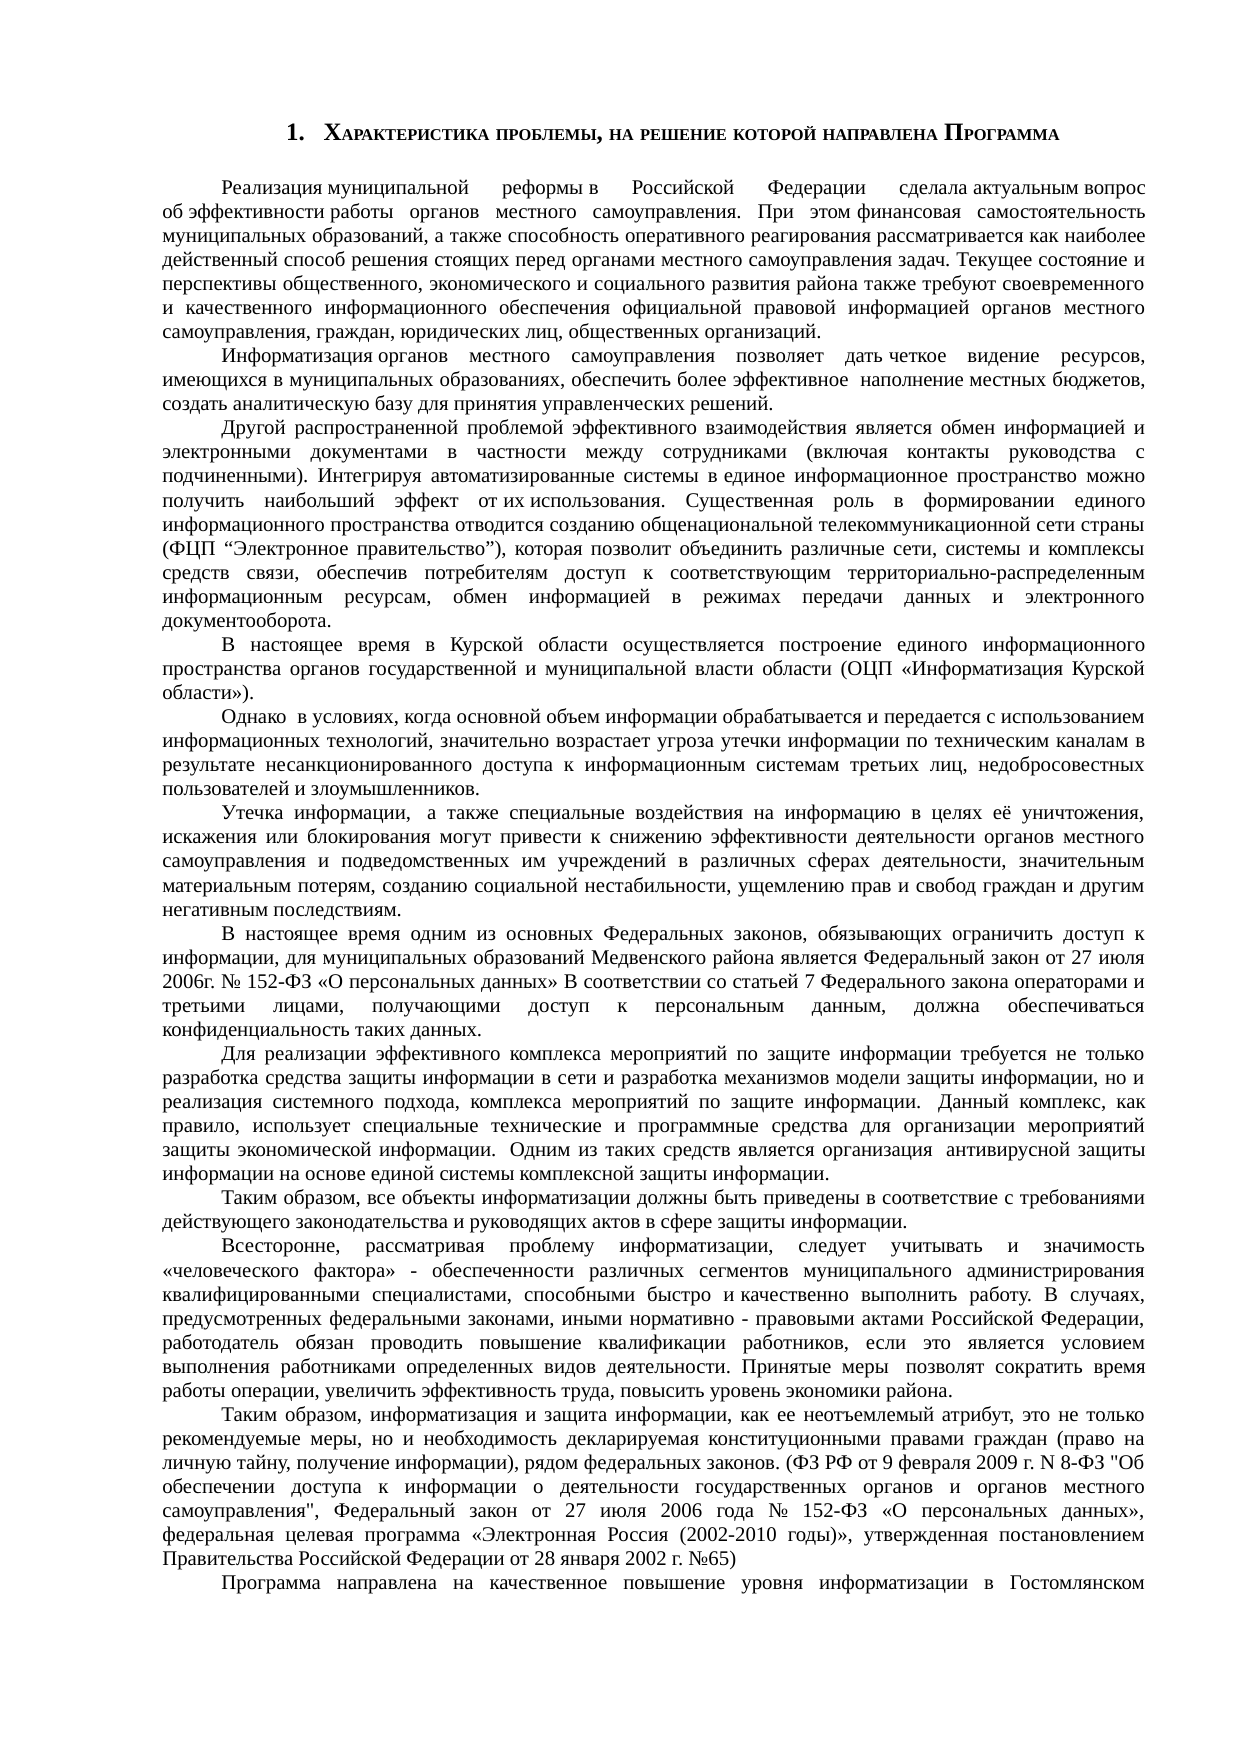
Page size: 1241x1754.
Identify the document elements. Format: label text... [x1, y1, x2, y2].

list Характеристика проблемы, на решение которой направлена Программа [199, 117, 1146, 146]
text Однако в условиях, когда основной объем информации обрабатывается и передается с использованием информационных технологий, значительно возрастает угроза утечки информации по техническим каналам в результате несанкционированного доступа к информационным системам третьих лиц, недобросовестных пользователей и злоумышленников. [162, 704, 1146, 800]
text Всесторонне, рассматривая проблему информатизации, следует учитывать и значимость «человеческого фактора» - обеспеченности различных сегментов муниципального администрирования квалифицированными специалистами, способными быстро и качественно выполнить работу. В случаях, предусмотренных федеральными законами, иными нормативно - правовыми актами Российской Федерации, работодатель обязан проводить повышение квалификации работников, если это является условием выполнения работниками определенных видов деятельности. Принятые меры позволят сократить время работы операции, увеличить эффективность труда, повысить уровень экономики района. [162, 1233, 1146, 1402]
text Таким образом, информатизация и защита информации, как ее неотъемлемый атрибут, это не только рекомендуемые меры, но и необходимость декларируемая конституционными правами граждан (право на личную тайну, получение информации), рядом федеральных законов. (ФЗ РФ от 9 февраля 2009 г. N 8-ФЗ "Об обеспечении доступа к информации о деятельности государственных органов и органов местного самоуправления", Федеральный закон от 27 июля 2006 года № 152-ФЗ «О персональных данных», федеральная целевая программа «Электронная Россия (2002-2010 годы)», утвержденная постановлением Правительства Российской Федерации от 28 января 2002 г. №65) [162, 1402, 1146, 1570]
text В настоящее время в Курской области осуществляется построение единого информационного пространства органов государственной и муниципальной власти области (ОЦП «Информатизация Курской области»). [162, 632, 1146, 704]
text В настоящее время одним из основных Федеральных законов, обязывающих ограничить доступ к информации, для муниципальных образований Медвенского района является Федеральный закон от 27 июля 2006г. № 152-ФЗ «О персональных данных» В соответствии со статьей 7 Федерального закона операторами и третьими лицами, получающими доступ к персональным данным, должна обеспечиваться конфиденциальность таких данных. [162, 921, 1146, 1041]
text Другой распространенной проблемой эффективного взаимодействия является обмен информацией и электронными документами в частности между сотрудниками (включая контакты руководства с подчиненными). Интегрируя автоматизированные системы в единое информационное пространство можно получить наибольший эффект от их использования. Существенная роль в формировании единого информационного пространства отводится созданию общенациональной телекоммуникационной сети страны (ФЦП “Электронное правительство”), которая позволит объединить различные сети, системы и комплексы средств связи, обеспечив потребителям доступ к соответствующим территориально-распределенным информационным ресурсам, обмен информацией в режимах передачи данных и электронного документооборота. [162, 415, 1146, 632]
text Программа направлена на качественное повышение уровня информатизации в Гостомлянском [162, 1570, 1146, 1594]
text Для реализации эффективного комплекса мероприятий по защите информации требуется не только разработка средства защиты информации в сети и разработка механизмов модели защиты информации, но и реализация системного подхода, комплекса мероприятий по защите информации. Данный комплекс, как правило, использует специальные технические и программные средства для организации мероприятий защиты экономической информации. Одним из таких средств является организация антивирусной защиты информации на основе единой системы комплексной защиты информации. [162, 1041, 1146, 1185]
text Информатизация органов местного самоуправления позволяет дать четкое видение ресурсов, имеющихся в муниципальных образованиях, обеспечить более эффективное наполнение местных бюджетов, создать аналитическую базу для принятия управленческих решений. [162, 343, 1146, 415]
text Таким образом, все объекты информатизации должны быть приведены в соответствие с требованиями действующего законодательства и руководящих актов в сфере защиты информации. [162, 1185, 1146, 1233]
text Реализация муниципальной реформы в Российской Федерации сделала актуальным вопрос об эффективности работы органов местного самоуправления. При этом финансовая самостоятельность муниципальных образований, а также способность оперативного реагирования рассматривается как наиболее действенный способ решения стоящих перед органами местного самоуправления задач. Текущее состояние и перспективы общественного, экономического и социального развития района также требуют своевременного и качественного информационного обеспечения официальной правовой информацией органов местного самоуправления, граждан, юридических лиц, общественных организаций. [162, 175, 1146, 343]
text Утечка информации, а также специальные воздействия на информацию в целях её уничтожения, искажения или блокирования могут привести к снижению эффективности деятельности органов местного самоуправления и подведомственных им учреждений в различных сферах деятельности, значительным материальным потерям, созданию социальной нестабильности, ущемлению прав и свобод граждан и другим негативным последствиям. [162, 800, 1146, 921]
